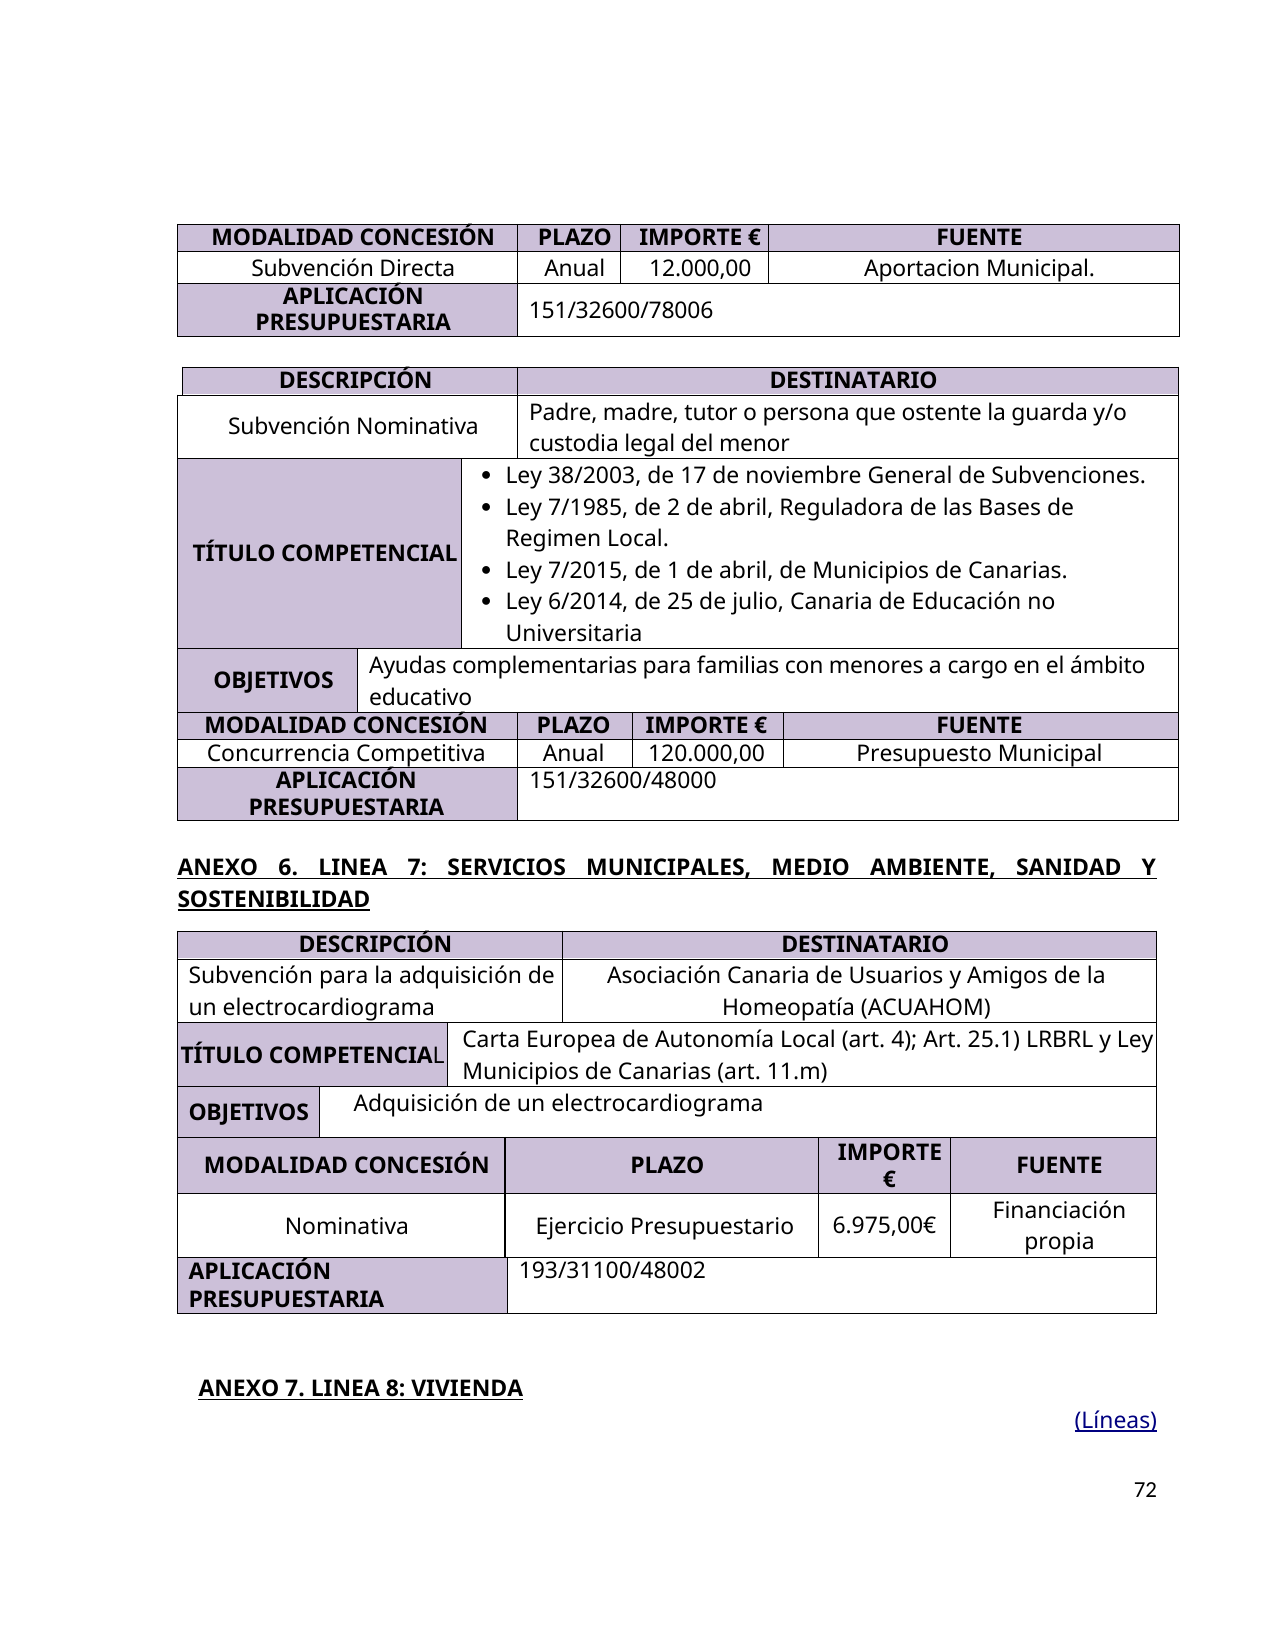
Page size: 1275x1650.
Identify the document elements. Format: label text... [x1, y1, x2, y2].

table_cell PLAZO [518, 713, 632, 739]
table_cell Ejercicio Presupuestario [506, 1194, 818, 1257]
table_cell 6.975,00€ [819, 1194, 950, 1257]
table_cell OBJETIVOS [178, 649, 357, 712]
table_cell 193/31100/48002 [508, 1258, 1156, 1313]
table_cell Concurrencia Competitiva [178, 740, 517, 767]
table_header IMPORTE € [621, 225, 768, 251]
table_cell APLICACIÓN PRESUPUESTARIA [178, 284, 517, 336]
table_cell Subvención para la adquisición de un electrocardiograma [178, 960, 562, 1022]
table_cell IMPORTE € [633, 713, 783, 739]
table_cell Ley 38/2003, de 17 de noviembre General de Subvenciones. Ley 7/1985, de 2 de abril, Reguladora de las Bases de Regimen Local. Ley 7/2015, de 1 de abril, de Municipios de Canarias. Ley 6/2014, de 25 de julio, Canaria de Educación no Universitaria [462, 459, 1178, 648]
table_cell APLICACIÓN PRESUPUESTARIA [178, 1258, 507, 1313]
table_cell Anual [518, 252, 620, 283]
table_cell Anual [518, 740, 632, 767]
text ANEXO 7. LINEA 8: VIVIENDA (Líneas) [177, 1372, 1157, 1435]
table_header DESTINATARIO [518, 368, 1178, 394]
table_cell Subvención Nominativa [178, 396, 517, 458]
table_header [178, 367, 182, 394]
table_cell Subvención Directa [178, 252, 517, 283]
table_cell Adquisición de un electrocardiograma [320, 1087, 1156, 1137]
table_header DESTINATARIO [563, 932, 1156, 958]
table_cell 12.000,00 [621, 252, 768, 283]
table_cell Presupuesto Municipal [784, 740, 1178, 767]
table_cell FUENTE [951, 1138, 1156, 1193]
text SOSTENIBILIDAD [177, 879, 1157, 914]
table_header FUENTE [769, 225, 1179, 251]
table_cell TÍTULO COMPETENCIAL [178, 459, 461, 648]
table_header PLAZO [518, 225, 620, 251]
table_cell Padre, madre, tutor o persona que ostente la guarda y/o custodia legal del menor [518, 396, 1178, 458]
table_cell PLAZO [506, 1138, 818, 1193]
table_cell 151/32600/78006 [518, 284, 1179, 336]
table_cell Carta Europea de Autonomía Local (art. 4); Art. 25.1) LRBRL y Ley Municipios de Canarias (art. 11.m) [448, 1023, 1156, 1086]
table_cell APLICACIÓN PRESUPUESTARIA [178, 768, 517, 820]
table_header DESCRIPCIÓN [183, 368, 517, 394]
table_cell Aportacion Municipal. [769, 252, 1179, 283]
table_cell 151/32600/48000 [518, 768, 1178, 820]
text ANEXO 6. LINEA 7: SERVICIOS MUNICIPALES, MEDIO AMBIENTE, SANIDAD Y [177, 851, 1157, 878]
table_header MODALIDAD CONCESIÓN [178, 225, 517, 251]
table_cell MODALIDAD CONCESIÓN [178, 1138, 504, 1193]
table_cell OBJETIVOS [178, 1087, 319, 1137]
table_cell MODALIDAD CONCESIÓN [178, 713, 517, 739]
table_cell FUENTE [784, 713, 1178, 739]
table_cell TÍTULO COMPETENCIAL [178, 1023, 447, 1086]
table_cell IMPORTE € [819, 1138, 950, 1193]
table_cell Ayudas complementarias para familias con menores a cargo en el ámbito educativo [358, 649, 1178, 712]
table_cell 120.000,00 [633, 740, 783, 767]
table_cell Nominativa [178, 1194, 504, 1257]
table_cell Asociación Canaria de Usuarios y Amigos de la Homeopatía (ACUAHOM) [563, 960, 1156, 1022]
table_header DESCRIPCIÓN [178, 932, 562, 958]
table_cell Financiación propia [951, 1194, 1156, 1257]
